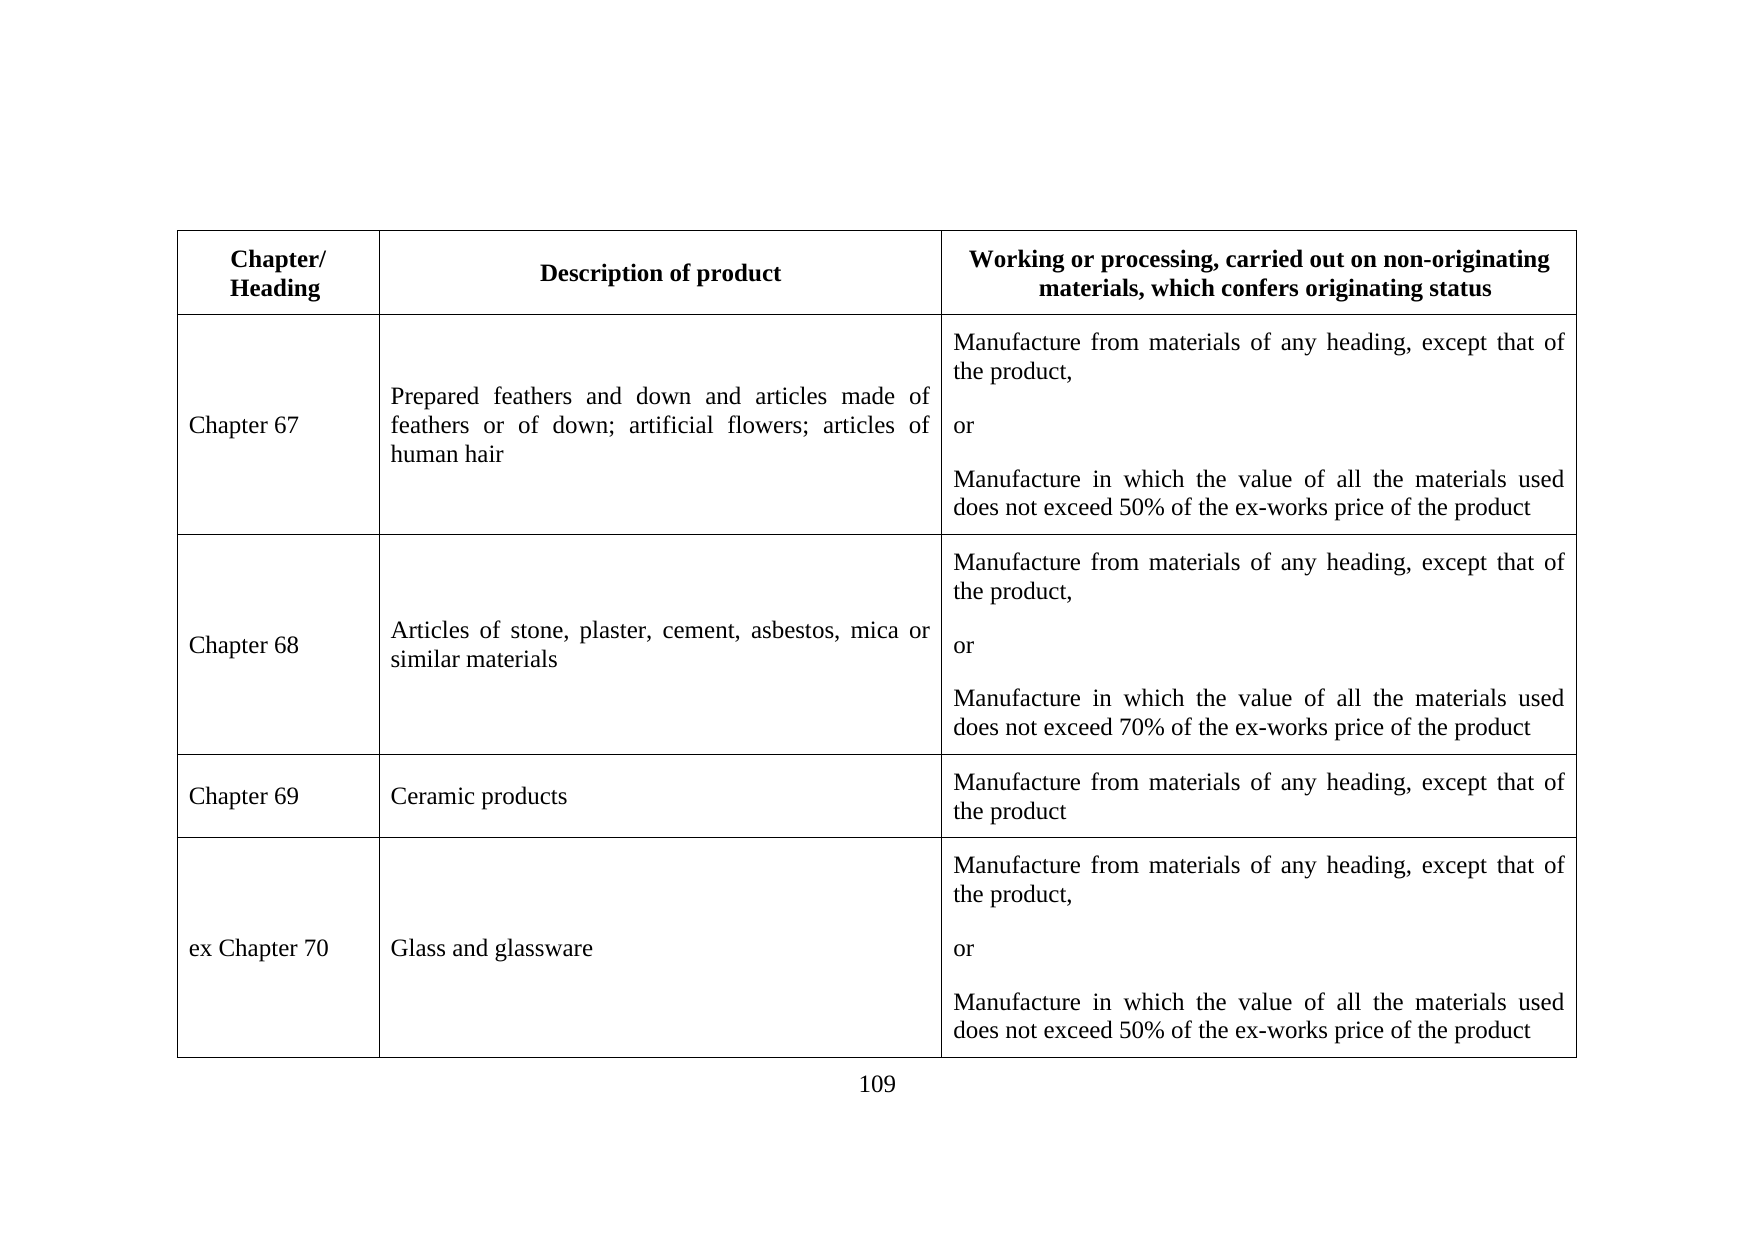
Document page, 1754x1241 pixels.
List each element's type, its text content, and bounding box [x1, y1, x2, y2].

table_cell Chapter 68 [178, 535, 379, 753]
table_cell Manufacture from materials of any heading, except that of the product, or Manufacture in which the value of all the materials used does not exceed 50% of the ex-works price of the product [942, 838, 1576, 1057]
table_cell Manufacture from materials of any heading, except that of the product, or Manufacture in which the value of all the materials used does not exceed 50% of the ex-works price of the product [942, 315, 1576, 534]
table_header Working or processing, carried out on non-originating materials, which confers originating status [942, 231, 1576, 314]
table_header Chapter/ Heading [178, 231, 379, 314]
table_cell Ceramic products [380, 755, 941, 837]
table_cell Glass and glassware [380, 838, 941, 1057]
table_cell Chapter 69 [178, 755, 379, 837]
table_cell Chapter 67 [178, 315, 379, 534]
table_cell Articles of stone, plaster, cement, asbestos, mica or similar materials [380, 535, 941, 753]
table_cell Manufacture from materials of any heading, except that of the product [942, 755, 1576, 837]
table_cell ex Chapter 70 [178, 838, 379, 1057]
table_header Description of product [380, 231, 941, 314]
table_cell Prepared feathers and down and articles made of feathers or of down; artificial flowers; articles of human hair [380, 315, 941, 534]
table_cell Manufacture from materials of any heading, except that of the product, or Manufacture in which the value of all the materials used does not exceed 70% of the ex-works price of the product [942, 535, 1576, 753]
